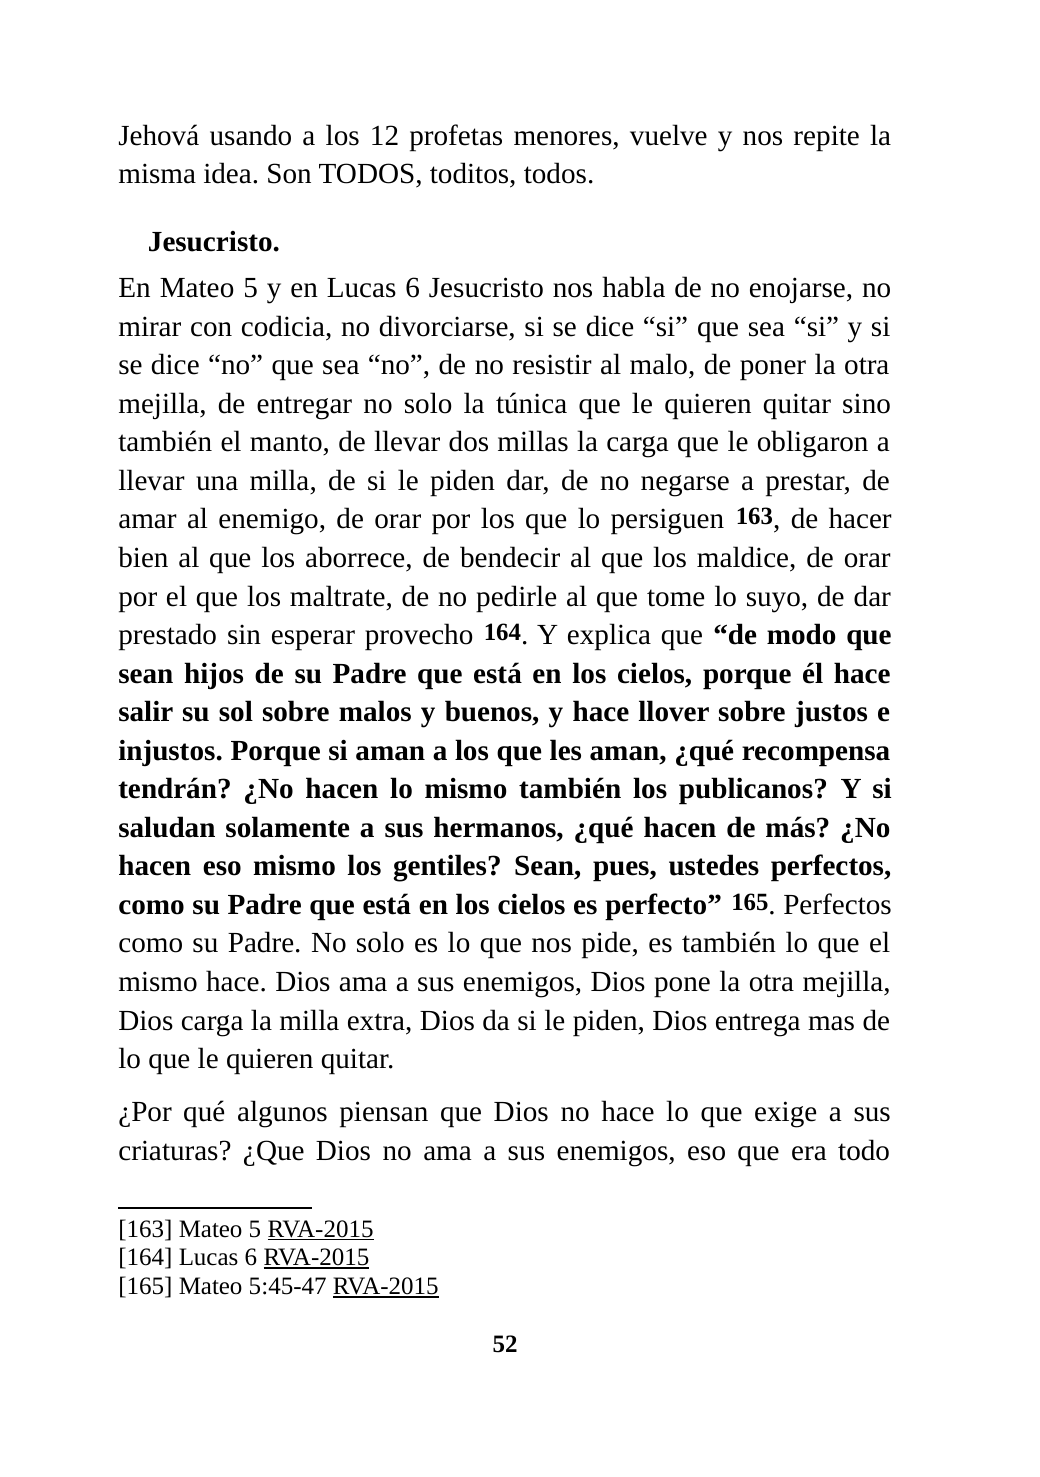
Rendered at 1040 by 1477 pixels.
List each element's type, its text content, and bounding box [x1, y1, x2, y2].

text Mateo 5:45-47 RVA-2015 [118, 1271, 892, 1300]
text Mateo 5 RVA-2015 [118, 1214, 892, 1242]
text En Mateo 5 y en Lucas 6 Jesucristo nos habla de no enojarse, no mirar con codicia, no divorciarse, si se dice “si” que sea “si” y si se dice “no” que sea “no”, de no resistir al malo, de poner la otra mejilla, de entregar no solo la túnica que le quieren quitar sino también el manto, de llevar dos millas la carga que le obligaron a llevar una milla, de si le piden dar, de no negarse a prestar, de amar al enemigo, de orar por los que lo persiguen , de hacer bien al que los aborrece, de bendecir al que los maldice, de orar por el que los maltrate, de no pedirle al que tome lo suyo, de dar prestado sin esperar provecho . Y explica que “de modo que sean hijos de su Padre que está en los cielos, porque él hace salir su sol sobre malos y buenos, y hace llover sobre justos e injustos. Porque si aman a los que les aman, ¿qué recompensa tendrán? ¿No hacen lo mismo también los publicanos? Y si saludan solamente a sus hermanos, ¿qué hacen de más? ¿No hacen eso mismo los gentiles? Sean, pues, ustedes perfectos, como su Padre que está en los cielos es perfecto” . Perfectos como su Padre. No solo es lo que nos pide, es también lo que el mismo hace. Dios ama a sus enemigos, Dios pone la otra mejilla, Dios carga la milla extra, Dios da si le piden, Dios entrega mas de lo que le quieren quitar. [118, 270, 892, 1075]
text Lucas 6 RVA-2015 [118, 1242, 892, 1271]
text Jehová usando a los 12 profetas menores, vuelve y nos repite la misma idea. Son TODOS, toditos, todos. [118, 118, 892, 190]
text ¿Por qué algunos piensan que Dios no hace lo que exige a sus criaturas? ¿Que Dios no ama a sus enemigos, eso que era todo [118, 1094, 892, 1166]
subtitle Jesucristo. [148, 224, 892, 258]
